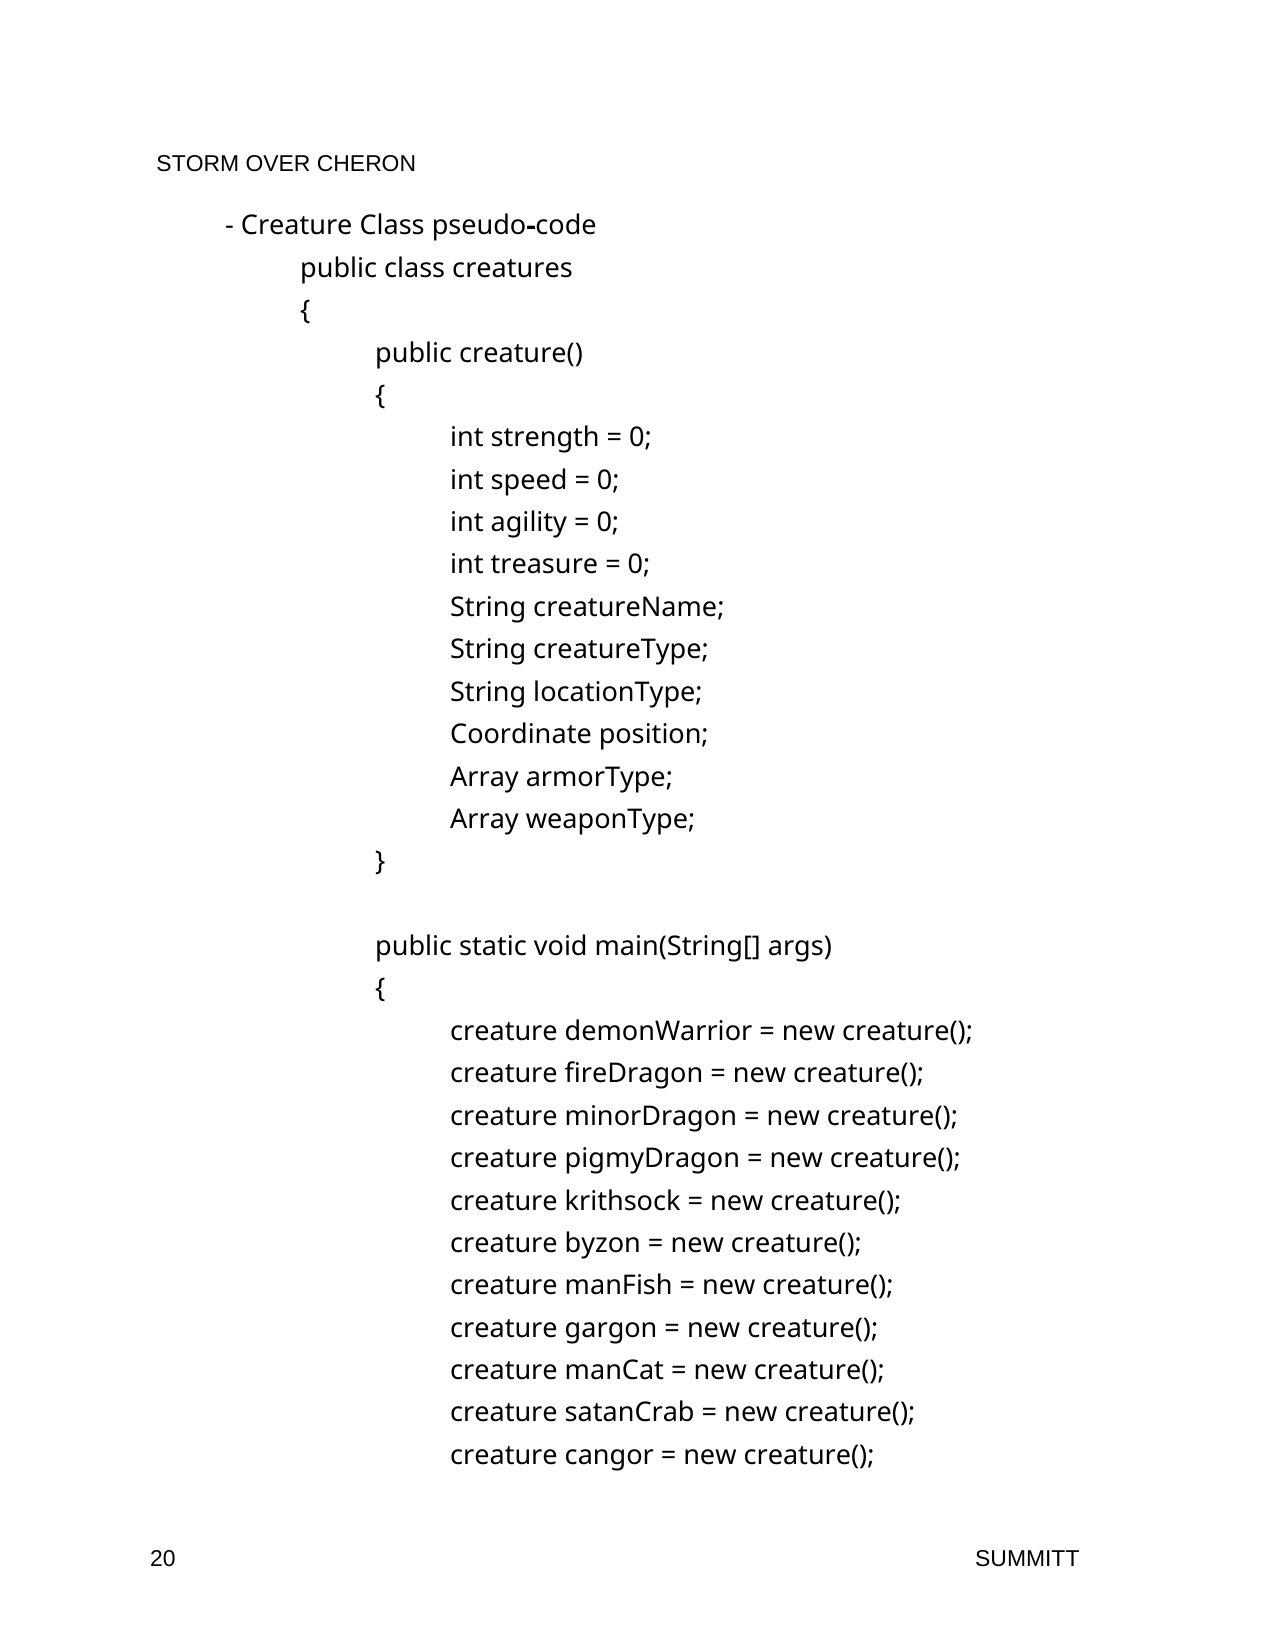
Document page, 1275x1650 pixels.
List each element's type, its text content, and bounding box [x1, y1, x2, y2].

text } [150, 842, 1125, 879]
text creature gargon = new creature(); [150, 1308, 1125, 1345]
text creature satanCrab = new creature(); [150, 1393, 1125, 1430]
text creature demonWarrior = new creature(); [150, 1011, 1125, 1048]
text int agility = 0; [150, 503, 1125, 539]
text { [150, 969, 1125, 1006]
text Array weaponType; [150, 799, 1125, 836]
text creature krithsock = new creature(); [150, 1181, 1125, 1218]
text creature cangor = new creature(); [150, 1435, 1125, 1472]
text String creatureType; [150, 630, 1125, 667]
text Array armorType; [150, 757, 1125, 794]
text int speed = 0; [150, 460, 1125, 497]
text creature manFish = new creature(); [150, 1266, 1125, 1303]
text creature pigmyDragon = new creature(); [150, 1138, 1125, 1175]
text public creature() [150, 333, 1125, 370]
text { [150, 375, 1125, 412]
text Coordinate position; [150, 714, 1125, 751]
text creature minorDragon = new creature(); [150, 1096, 1125, 1133]
text int strength = 0; [150, 418, 1125, 455]
text - Creature Class pseudo-code [150, 206, 1125, 243]
text int treasure = 0; [150, 545, 1125, 582]
text String locationType; [150, 672, 1125, 709]
text String creatureName; [150, 587, 1125, 624]
text public static void main(String[] args) [150, 927, 1125, 963]
text creature fireDragon = new creature(); [150, 1054, 1125, 1091]
text creature byzon = new creature(); [150, 1223, 1125, 1260]
text { [150, 291, 1125, 327]
text creature manCat = new creature(); [150, 1351, 1125, 1387]
text public class creatures [150, 248, 1125, 285]
